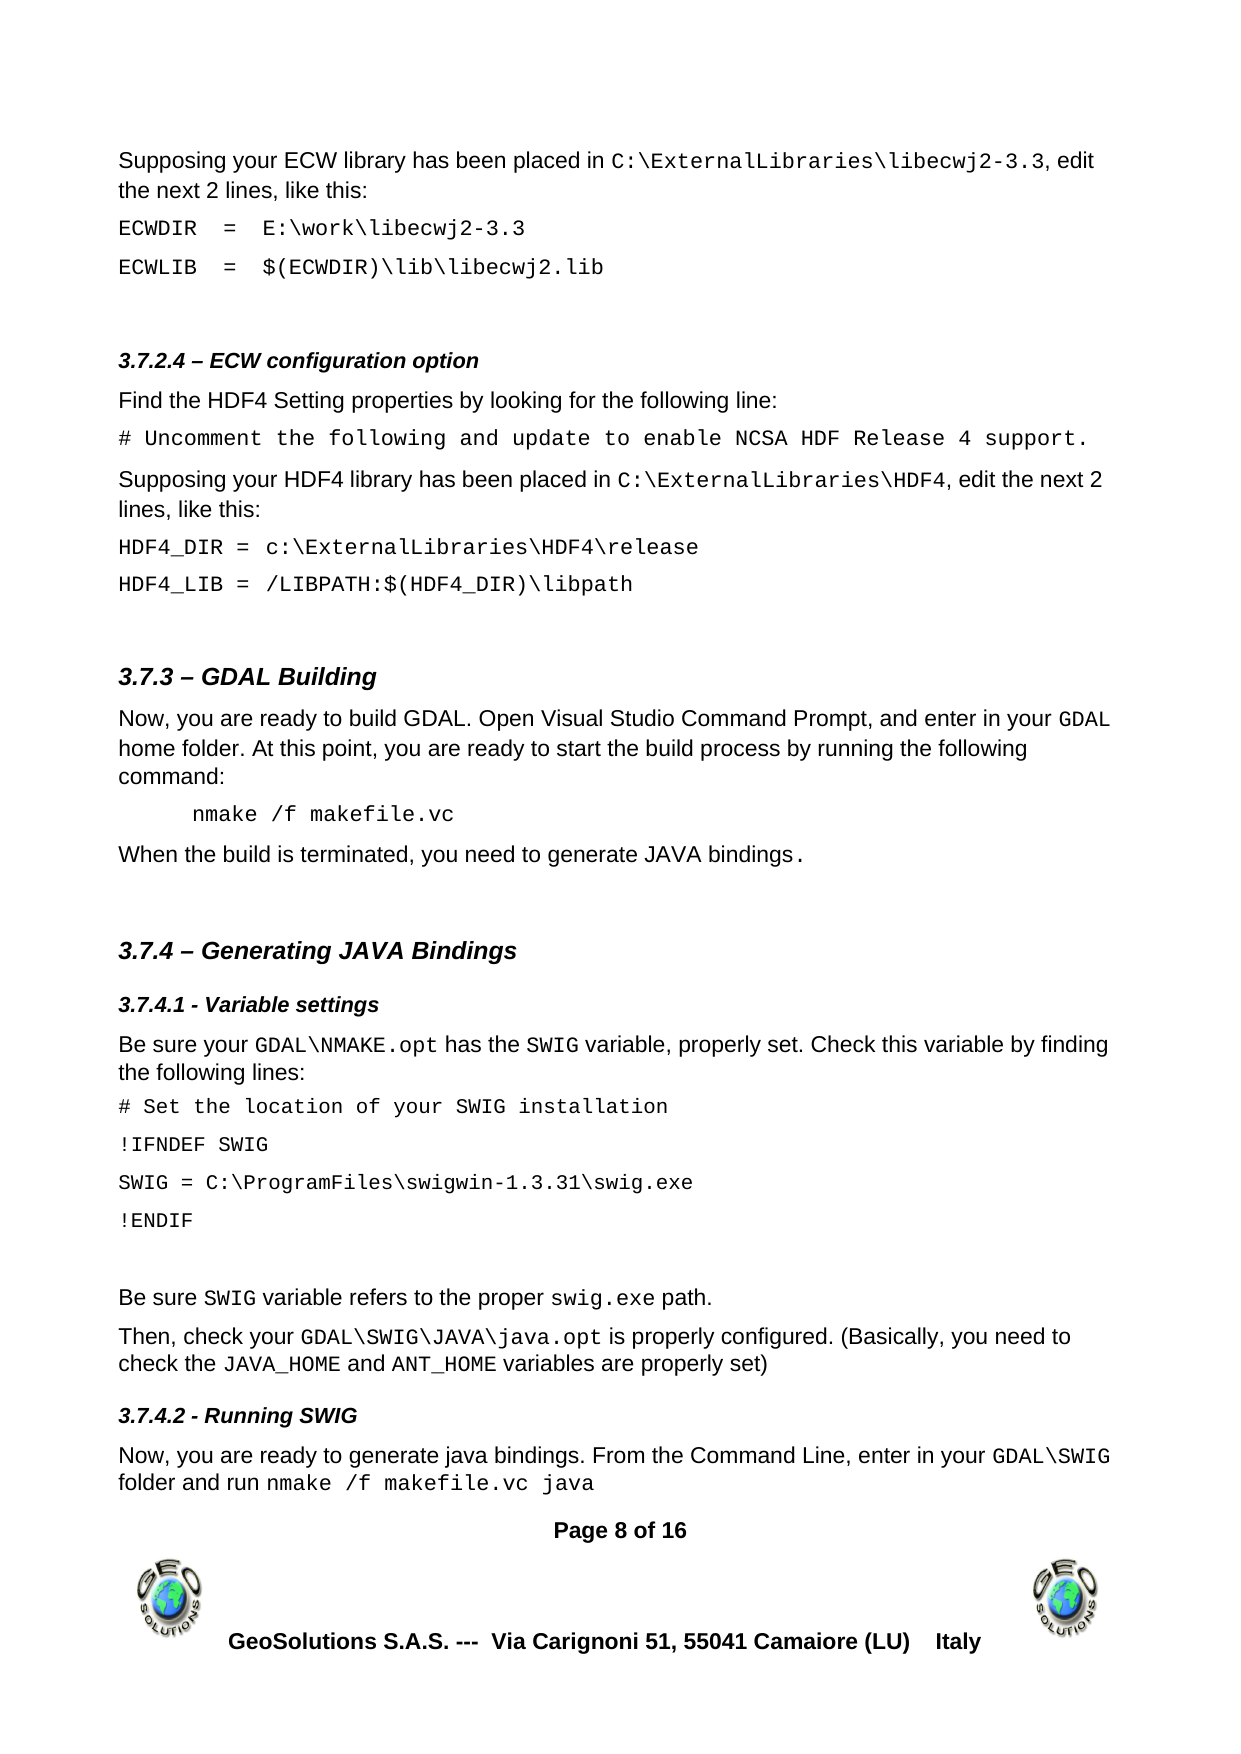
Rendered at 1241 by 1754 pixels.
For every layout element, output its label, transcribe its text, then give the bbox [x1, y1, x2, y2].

text nmake /f makefile.vc [118, 803, 1122, 828]
text ECWLIB = $(ECWDIR)\lib\libecwj2.lib [118, 256, 1122, 281]
subtitle 3.7.3 – GDAL Building [118, 662, 1122, 690]
text Be sure your GDAL\NMAKE.opt has the SWIG variable, properly set. Check this variable by finding the following lines: [118, 1032, 1122, 1085]
text !ENDIF [118, 1210, 1122, 1233]
text Be sure SWIG variable refers to the proper swig.exe path. [118, 1285, 1122, 1312]
text # Set the location of your SWIG installation [118, 1097, 1122, 1120]
text When the build is terminated, you need to generate JAVA bindings. [118, 842, 1122, 869]
text Supposing your ECW library has been placed in C:\ExternalLibraries\libecwj2-3.3, edit the next 2 lines, like this: [118, 148, 1122, 203]
text SWIG = C:\ProgramFiles\swigwin-1.3.31\swig.exe [118, 1172, 1122, 1196]
text # Uncomment the following and update to enable NCSA HDF Release 4 support. [118, 428, 1122, 452]
text Supposing your HDF4 library has been placed in C:\ExternalLibraries\HDF4, edit the next 2 lines, like this: [118, 467, 1122, 522]
subtitle 3.7.4.2 - Running SWIG [118, 1403, 1122, 1428]
text HDF4_LIB = /LIBPATH:$(HDF4_DIR)\libpath [118, 573, 1122, 598]
subtitle 3.7.4 – Generating JAVA Bindings [118, 937, 1122, 965]
subtitle 3.7.2.4 – ECW configuration option [118, 348, 1122, 373]
text HDF4_DIR = c:\ExternalLibraries\HDF4\release [118, 536, 1122, 561]
text Now, you are ready to build GDAL. Open Visual Studio Command Prompt, and enter in your GDAL home folder. At this point, you are ready to start the build process by running the following command: [118, 705, 1122, 789]
text !IFNDEF SWIG [118, 1134, 1122, 1158]
text Then, check your GDAL\SWIG\JAVA\java.opt is properly configured. (Basically, you need to check the JAVA_HOME and ANT_HOME variables are properly set) [118, 1324, 1122, 1378]
text ECWDIR = E:\work\libecwj2-3.3 [118, 217, 1122, 242]
text Now, you are ready to generate java bindings. From the Command Line, enter in your GDAL\SWIG folder and run nmake /f makefile.vc java [118, 1443, 1122, 1497]
picture [1030, 1552, 1101, 1641]
picture [134, 1552, 205, 1641]
text Find the HDF4 Setting properties by looking for the following line: [118, 388, 1122, 413]
subtitle 3.7.4.1 - Variable settings [118, 992, 1122, 1017]
